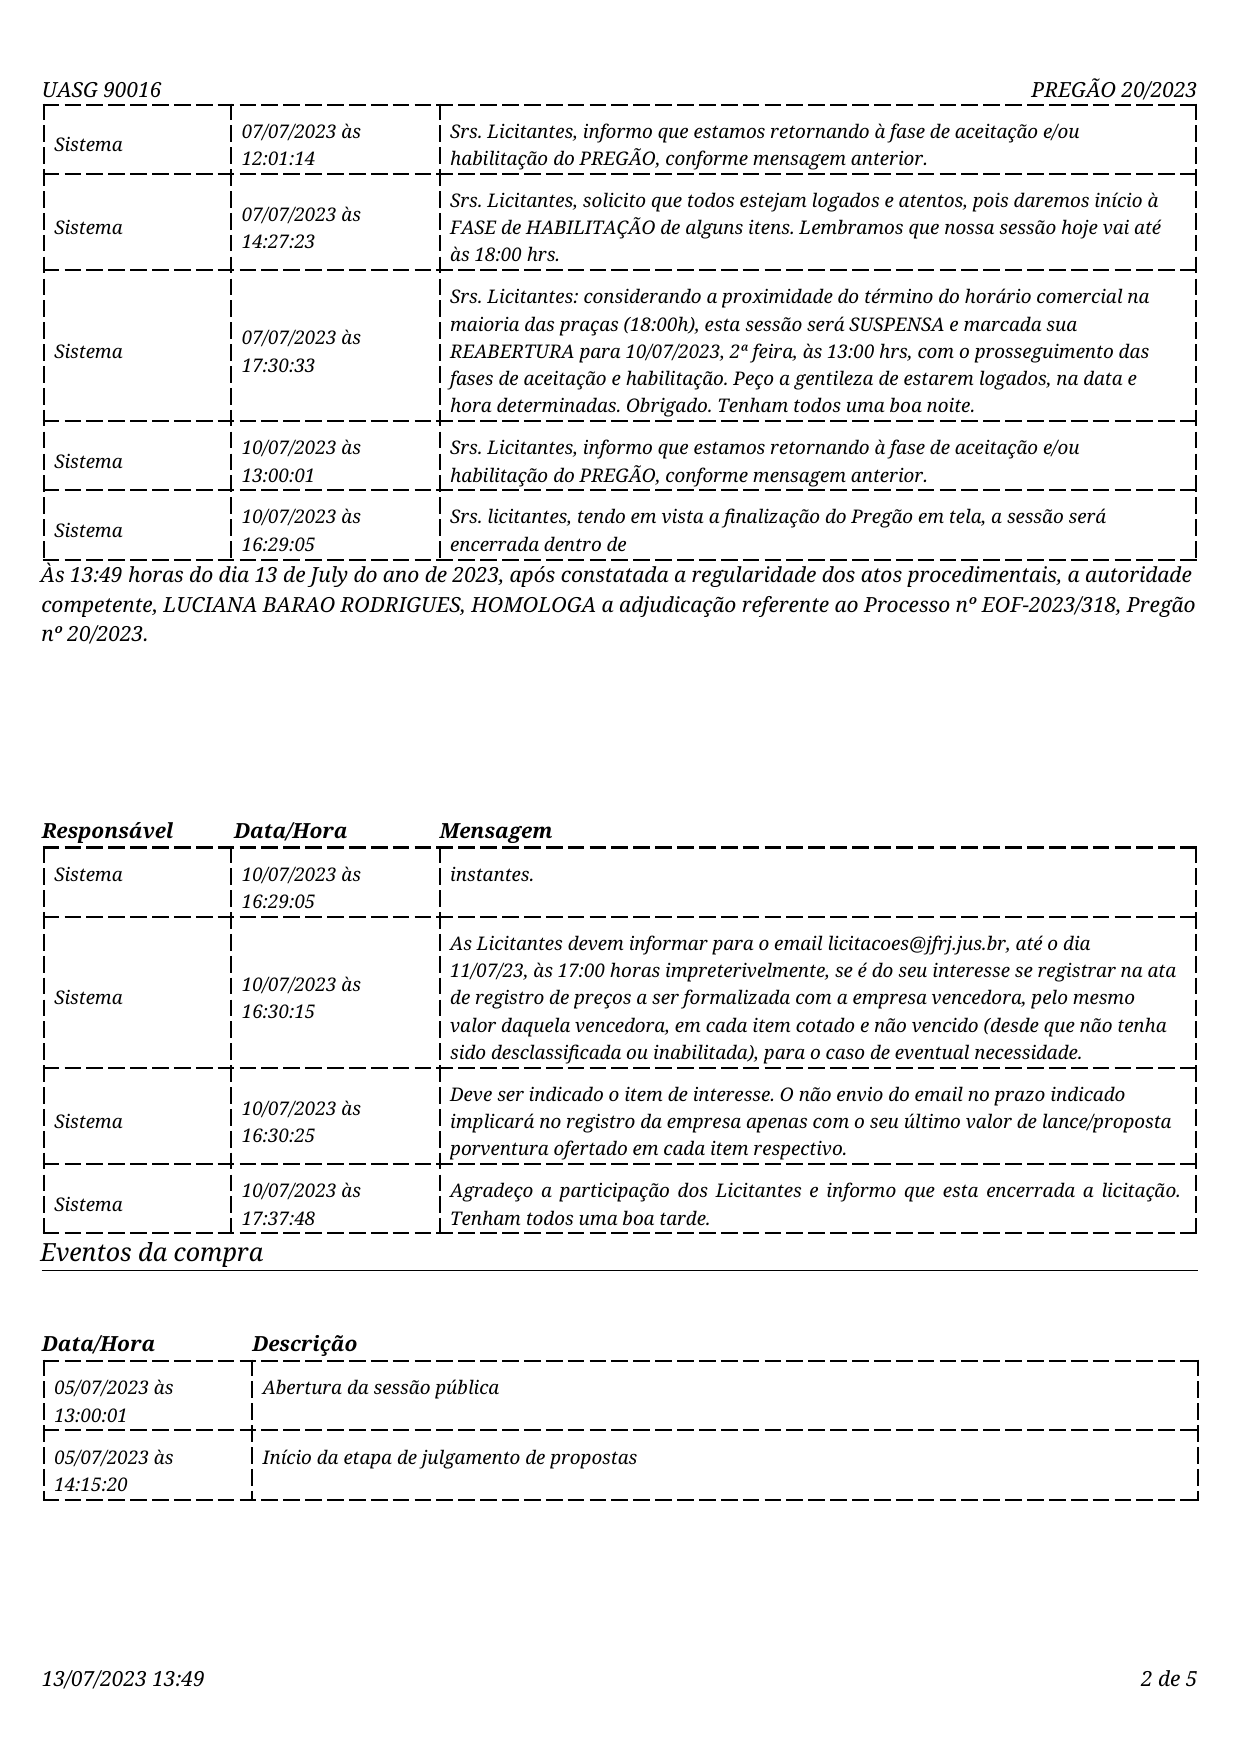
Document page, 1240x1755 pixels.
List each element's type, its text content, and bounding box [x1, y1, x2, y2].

table_cell Sistema [44, 916, 231, 1067]
table_cell Sistema [44, 269, 231, 420]
table_cell 07/07/2023 às 12:01:14 [231, 104, 439, 173]
table_cell Sistema [44, 1067, 231, 1163]
table_header 05/07/2023 às 13:00:01 [44, 1360, 252, 1429]
table_cell Sistema [44, 104, 231, 173]
table_cell 07/07/2023 às 14:27:23 [231, 173, 439, 269]
table_cell Srs. Licitantes, solicito que todos estejam logados e atentos, pois daremos início à FASE de HABILITAÇÃO de alguns itens. Lembramos que nossa sessão hoje vai até às 18:00 hrs. [440, 173, 1196, 269]
table_cell Deve ser indicado o item de interesse. O não envio do email no prazo indicado implicará no registro da empresa apenas com o seu último valor de lance/proposta porventura ofertado em cada item respectivo. [440, 1067, 1196, 1163]
table_header Abertura da sessão pública [252, 1360, 1198, 1429]
table_cell Sistema [44, 489, 231, 558]
table_header instantes. [440, 846, 1196, 916]
text Data/Hora Descrição [42, 1329, 1199, 1358]
table_cell Início da etapa de julgamento de propostas [252, 1429, 1198, 1499]
table_header Sistema [44, 846, 231, 916]
table_cell 05/07/2023 às 14:15:20 [44, 1429, 252, 1499]
table_cell 10/07/2023 às 16:30:15 [231, 916, 439, 1067]
table_cell 10/07/2023 às 17:37:48 [231, 1163, 439, 1232]
table_cell Srs. Licitantes, informo que estamos retornando à fase de aceitação e/ou habilitação do PREGÃO, conforme mensagem anterior. [440, 104, 1196, 173]
table_cell 07/07/2023 às 17:30:33 [231, 269, 439, 420]
text Às 13:49 horas do dia 13 de July do ano de 2023, após constatada a regularidade dos atos procedimentais, a autoridade competente, LUCIANA BARAO RODRIGUES, HOMOLOGA a adjudicação referente ao Processo nº EOF-2023/318, Pregão nº 20/2023. [40, 561, 1199, 648]
table_cell Srs. Licitantes: considerando a proximidade do término do horário comercial na maioria das praças (18:00h), esta sessão será SUSPENSA e marcada sua REABERTURA para 10/07/2023, 2ª feira, às 13:00 hrs, com o prosseguimento das fases de aceitação e habilitação. Peço a gentileza de estarem logados, na data e hora determinadas. Obrigado. Tenham todos uma boa noite. [440, 269, 1196, 420]
table_cell 10/07/2023 às 16:30:25 [231, 1067, 439, 1163]
table_cell Srs. licitantes, tendo em vista a finalização do Pregão em tela, a sessão será encerrada dentro de [440, 489, 1196, 558]
table_cell 10/07/2023 às 13:00:01 [231, 420, 439, 489]
table_cell As Licitantes devem informar para o email licitacoes@jfrj.jus.br, até o dia 11/07/23, às 17:00 horas impreterivelmente, se é do seu interesse se registrar na ata de registro de preços a ser formalizada com a empresa vencedora, pelo mesmo valor daquela vencedora, em cada item cotado e não vencido (desde que não tenha sido desclassificada ou inabilitada), para o caso de eventual necessidade. [440, 916, 1196, 1067]
table_cell Sistema [44, 1163, 231, 1232]
table_cell Srs. Licitantes, informo que estamos retornando à fase de aceitação e/ou habilitação do PREGÃO, conforme mensagem anterior. [440, 420, 1196, 489]
table_cell Sistema [44, 173, 231, 269]
text Responsável Data/Hora Mensagem [42, 816, 1199, 844]
table_cell Sistema [44, 420, 231, 489]
table_header 10/07/2023 às 16:29:05 [231, 846, 439, 916]
text Eventos da compra [40, 1234, 1199, 1268]
table_cell 10/07/2023 às 16:29:05 [231, 489, 439, 558]
table_cell Agradeço a participação dos Licitantes e informo que esta encerrada a licitação. Tenham todos uma boa tarde. [440, 1163, 1196, 1232]
